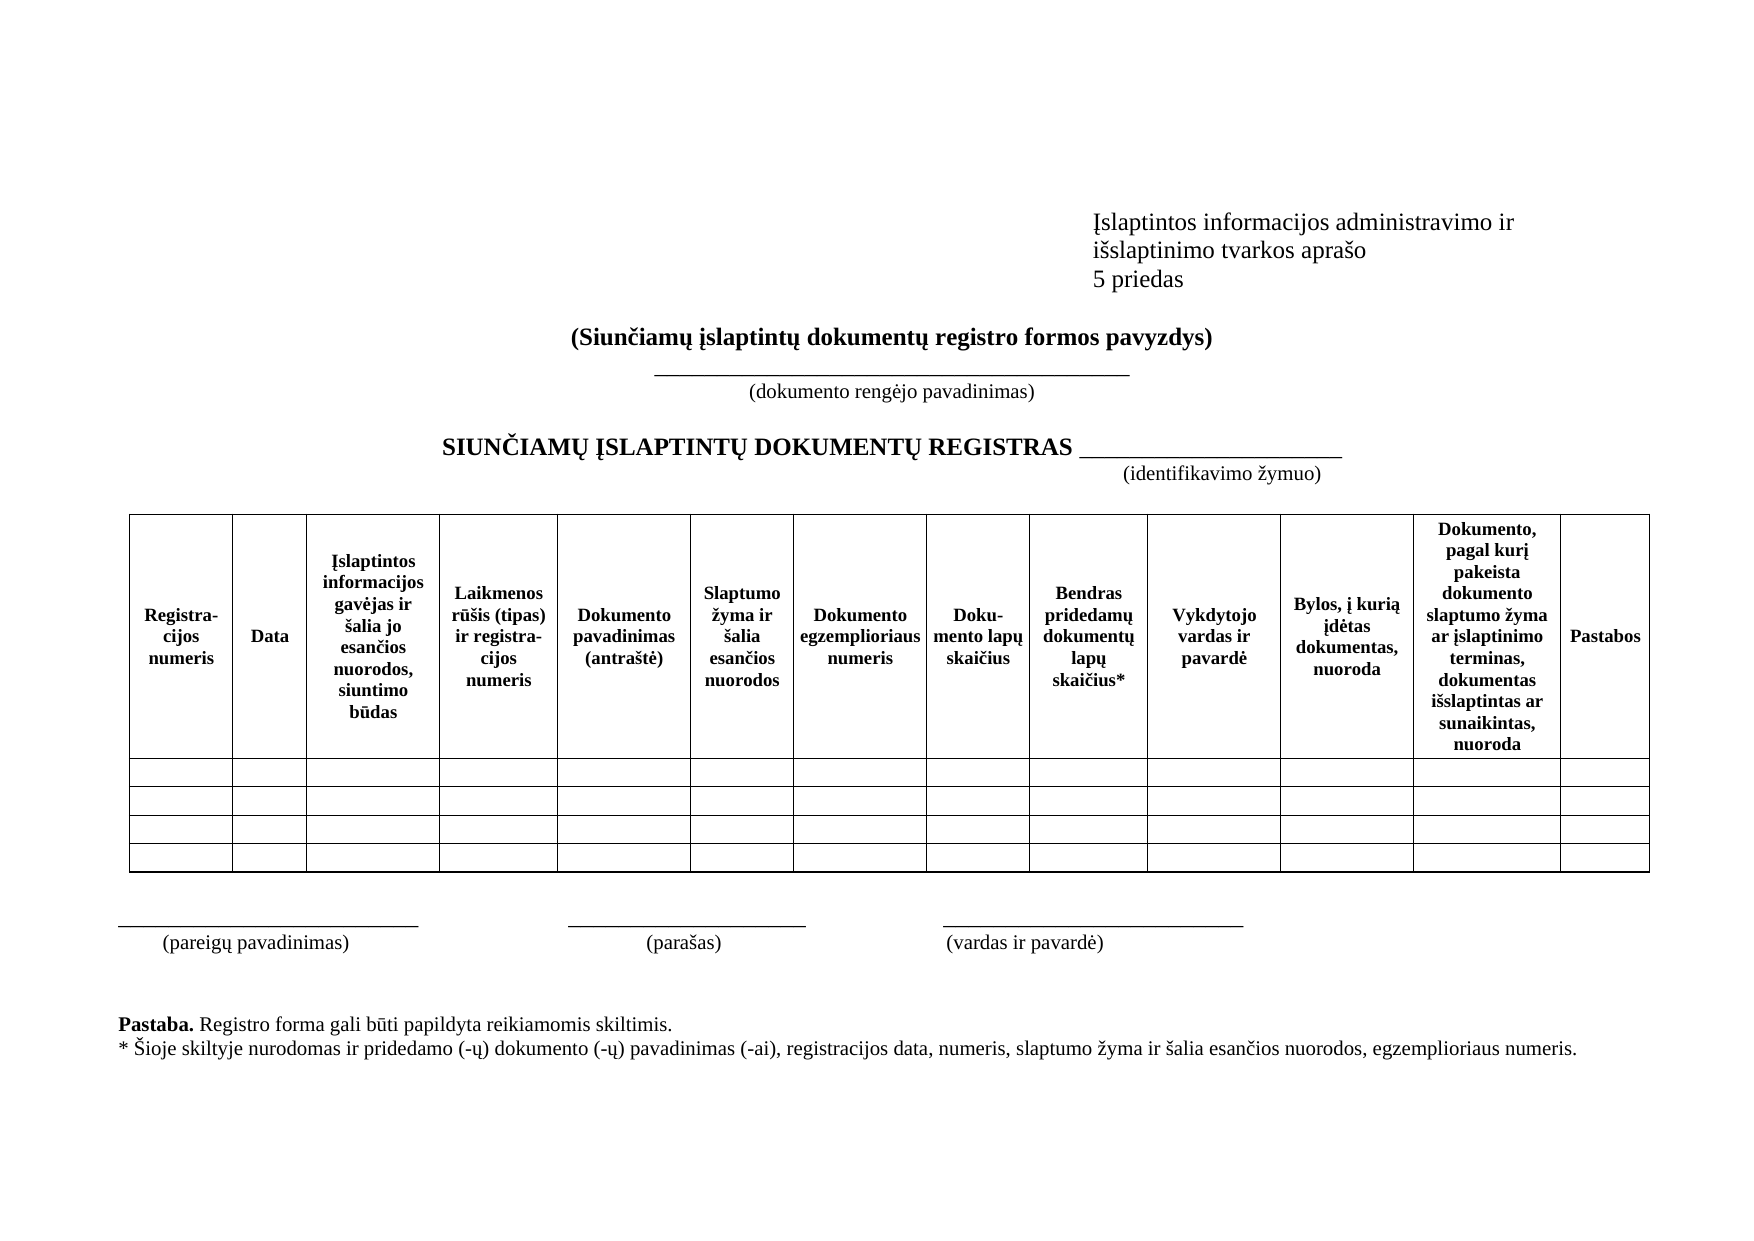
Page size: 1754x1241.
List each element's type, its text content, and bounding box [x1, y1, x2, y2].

table_header Įslaptintos informacijos gavėjas ir šalia jo esančios nuorodos, siuntimo būdas [307, 515, 439, 758]
table_cell [691, 844, 793, 871]
table_header Dokumento, pagal kurį pakeista dokumento slaptumo žyma ar įslaptinimo terminas, dokumentas išslaptintas ar sunaikintas, nuoroda [1414, 515, 1560, 758]
table_cell [440, 759, 557, 786]
text * Šioje skiltyje nurodomas ir pridedamo (-ų) dokumento (-ų) pavadinimas (-ai), registracijos data, numeris, slaptumo žyma ir šalia esančios nuorodos, egzemplioriaus numeris. [118, 1036, 1665, 1059]
table_cell [1281, 844, 1413, 871]
table_cell [1030, 787, 1147, 814]
table_cell [233, 816, 306, 843]
table_cell [1148, 844, 1280, 871]
table_header Registra-cijos numeris [130, 515, 232, 758]
table_cell [691, 759, 793, 786]
table_cell [440, 844, 557, 871]
table_cell [130, 844, 232, 871]
table_cell [233, 844, 306, 871]
table_cell [130, 759, 232, 786]
table_cell [1148, 787, 1280, 814]
text ________________________ ___________________ ________________________ [118, 901, 1665, 930]
table_cell [1030, 816, 1147, 843]
table_header Laikmenos rūšis (tipas) ir registra-cijos numeris [440, 515, 557, 758]
table_cell [691, 787, 793, 814]
table_cell [1281, 759, 1413, 786]
table_cell [794, 787, 926, 814]
table_header Slaptumo žyma ir šalia esančios nuorodos [691, 515, 793, 758]
table_header Dokumento pavadinimas (antraštė) [558, 515, 690, 758]
text SIUNČIAMŲ ĮSLAPTINTŲ DOKUMENTŲ REGISTRAS _____________________ [118, 432, 1665, 461]
table_cell [1148, 816, 1280, 843]
table_header Pastabos [1561, 515, 1649, 758]
table_header Bendras pridedamų dokumentų lapų skaičius* [1030, 515, 1147, 758]
table_cell [1414, 759, 1560, 786]
table_cell [1561, 844, 1649, 871]
table_cell [233, 787, 306, 814]
text Įslaptintos informacijos administravimo ir [1093, 207, 1665, 235]
table_cell [1030, 844, 1147, 871]
text (Siunčiamų įslaptintų dokumentų registro formos pavyzdys) [118, 322, 1665, 350]
table_cell [1561, 759, 1649, 786]
table_cell [691, 816, 793, 843]
table_cell [1030, 759, 1147, 786]
table_cell [1281, 816, 1413, 843]
text išslaptinimo tvarkos aprašo 5 priedas [1093, 235, 1665, 293]
text (dokumento rengėjo pavadinimas) [118, 379, 1665, 403]
table_cell [1561, 787, 1649, 814]
text (identifikavimo žymuo) [643, 461, 1665, 485]
table_cell [558, 844, 690, 871]
table_cell [558, 759, 690, 786]
table_cell [794, 844, 926, 871]
table_cell [927, 844, 1029, 871]
table_cell [1148, 759, 1280, 786]
table_cell [927, 759, 1029, 786]
table_cell [130, 787, 232, 814]
text Pastaba. Registro forma gali būti papildyta reikiamomis skiltimis. [118, 1011, 1665, 1036]
table_header Bylos, į kurią įdėtas dokumentas, nuoroda [1281, 515, 1413, 758]
table_cell [440, 816, 557, 843]
table_header Data [233, 515, 306, 758]
table_cell [1414, 844, 1560, 871]
table_cell [307, 816, 439, 843]
table_cell [130, 816, 232, 843]
table_header Doku-mento lapų skaičius [927, 515, 1029, 758]
table_cell [1561, 816, 1649, 843]
table_cell [558, 787, 690, 814]
table_header Dokumento egzemplioriaus numeris [794, 515, 926, 758]
text (pareigų pavadinimas) (parašas) (vardas ir pavardė) [118, 930, 1665, 954]
table_header Vykdytojo vardas ir pavardė [1148, 515, 1280, 758]
table_cell [307, 759, 439, 786]
table_cell [307, 844, 439, 871]
table_cell [307, 787, 439, 814]
table_cell [1414, 787, 1560, 814]
table_cell [1414, 816, 1560, 843]
table_cell [794, 816, 926, 843]
table_cell [927, 787, 1029, 814]
table_cell [440, 787, 557, 814]
table_cell [558, 816, 690, 843]
table_cell [1281, 787, 1413, 814]
table_cell [794, 759, 926, 786]
table_cell [927, 816, 1029, 843]
table_cell [233, 759, 306, 786]
text ______________________________________ [118, 350, 1665, 379]
